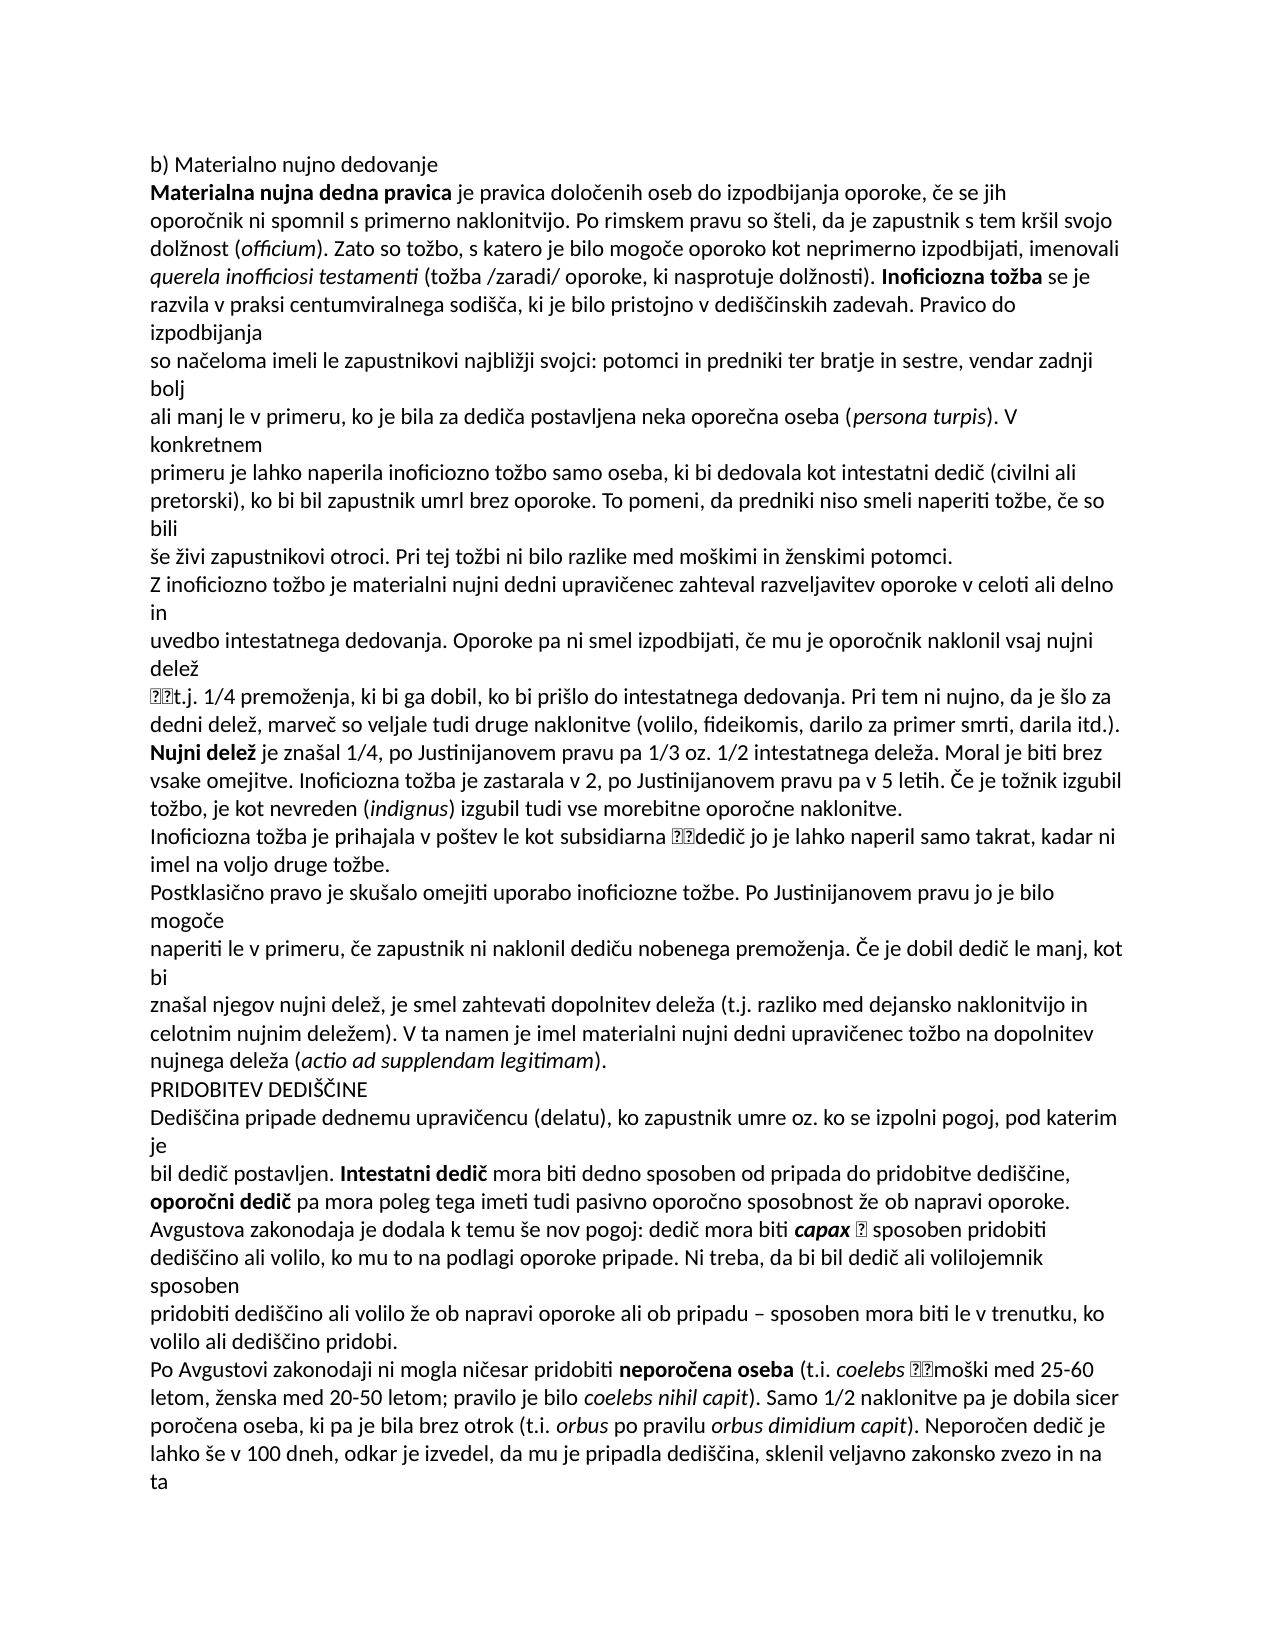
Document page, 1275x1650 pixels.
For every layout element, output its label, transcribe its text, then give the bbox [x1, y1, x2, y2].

text naperiti le v primeru, če zapustnik ni naklonil dediču nobenega premoženja. Če je dobil dedič le manj, kot bi [150, 934, 1125, 991]
text poročena oseba, ki pa je bila brez otrok (t.i. orbus po pravilu orbus dimidium capit). Neporočen dedič je [150, 1411, 1125, 1439]
text volilo ali dediščino pridobi. [150, 1327, 1125, 1355]
text querela inofficiosi testamenti (tožba /zaradi/ oporoke, ki nasprotuje dolžnosti). Inoficiozna tožba se je [150, 262, 1125, 290]
text Postklasično pravo je skušalo omejiti uporabo inoficiozne tožbe. Po Justinijanovem pravu jo je bilo mogoče [150, 878, 1125, 934]
text Dediščina pripade dednemu upravičencu (delatu), ko zapustnik umre oz. ko se izpolni pogoj, pod katerim je [150, 1103, 1125, 1159]
text PRIDOBITEV DEDIŠČINE [150, 1075, 1125, 1103]
text znašal njegov nujni delež, je smel zahtevati dopolnitev deleža (t.j. razliko med dejansko naklonitvijo in [150, 991, 1125, 1019]
text pridobiti dediščino ali volilo že ob napravi oporoke ali ob pripadu – sposoben mora biti le v trenutku, ko [150, 1299, 1125, 1327]
text oporočni dedič pa mora poleg tega imeti tudi pasivno oporočno sposobnost že ob napravi oporoke. [150, 1187, 1125, 1215]
text Inoficiozna tožba je prihajala v poštev le kot subsidiarna dedič jo je lahko naperil samo takrat, kadar ni [150, 822, 1125, 851]
text Nujni delež je znašal 1/4, po Justinijanovem pravu pa 1/3 oz. 1/2 intestatnega deleža. Moral je biti brez [150, 738, 1125, 766]
text še živi zapustnikovi otroci. Pri tej tožbi ni bilo razlike med moškimi in ženskimi potomci. [150, 542, 1125, 570]
text tožbo, je kot nevreden (indignus) izgubil tudi vse morebitne oporočne naklonitve. [150, 794, 1125, 822]
text uvedbo intestatnega dedovanja. Oporoke pa ni smel izpodbijati, če mu je oporočnik naklonil vsaj nujni delež [150, 626, 1125, 682]
text bil dedič postavljen. Intestatni dedič mora biti dedno sposoben od pripada do pridobitve dediščine, [150, 1159, 1125, 1187]
text dolžnost (officium). Zato so tožbo, s katero je bilo mogoče oporoko kot neprimerno izpodbijati, imenovali [150, 234, 1125, 262]
text imel na voljo druge tožbe. [150, 851, 1125, 878]
text nujnega deleža (actio ad supplendam legitimam). [150, 1047, 1125, 1075]
text letom, ženska med 20-50 letom; pravilo je bilo coelebs nihil capit). Samo 1/2 naklonitve pa je dobila sicer [150, 1383, 1125, 1411]
text dediščino ali volilo, ko mu to na podlagi oporoke pripade. Ni treba, da bi bil dedič ali volilojemnik sposoben [150, 1243, 1125, 1299]
text pretorski), ko bi bil zapustnik umrl brez oporoke. To pomeni, da predniki niso smeli naperiti tožbe, če so bili [150, 486, 1125, 542]
text dedni delež, marveč so veljale tudi druge naklonitve (volilo, fideikomis, darilo za primer smrti, darila itd.). [150, 710, 1125, 738]
text Materialna nujna dedna pravica je pravica določenih oseb do izpodbijanja oporoke, če se jih [150, 178, 1125, 206]
text Z inoficiozno tožbo je materialni nujni dedni upravičenec zahteval razveljavitev oporoke v celoti ali delno in [150, 570, 1125, 626]
text primeru je lahko naperila inoficiozno tožbo samo oseba, ki bi dedovala kot intestatni dedič (civilni ali [150, 458, 1125, 486]
text lahko še v 100 dneh, odkar je izvedel, da mu je pripadla dediščina, sklenil veljavno zakonsko zvezo in na ta [150, 1439, 1125, 1495]
text razvila v praksi centumviralnega sodišča, ki je bilo pristojno v dediščinskih zadevah. Pravico do izpodbijanja [150, 290, 1125, 346]
text oporočnik ni spomnil s primerno naklonitvijo. Po rimskem pravu so šteli, da je zapustnik s tem kršil svojo [150, 206, 1125, 234]
text t.j. 1/4 premoženja, ki bi ga dobil, ko bi prišlo do intestatnega dedovanja. Pri tem ni nujno, da je šlo za [150, 682, 1125, 710]
text celotnim nujnim deležem). V ta namen je imel materialni nujni dedni upravičenec tožbo na dopolnitev [150, 1019, 1125, 1047]
text ali manj le v primeru, ko je bila za dediča postavljena neka oporečna oseba (persona turpis). V konkretnem [150, 402, 1125, 458]
text so načeloma imeli le zapustnikovi najbližji svojci: potomci in predniki ter bratje in sestre, vendar zadnji bolj [150, 346, 1125, 402]
text vsake omejitve. Inoficiozna tožba je zastarala v 2, po Justinijanovem pravu pa v 5 letih. Če je tožnik izgubil [150, 766, 1125, 794]
text b) Materialno nujno dedovanje [150, 150, 1125, 178]
text Avgustova zakonodaja je dodala k temu še nov pogoj: dedič mora biti capax  sposoben pridobiti [150, 1215, 1125, 1243]
text Po Avgustovi zakonodaji ni mogla ničesar pridobiti neporočena oseba (t.i. coelebs moški med 25-60 [150, 1355, 1125, 1383]
